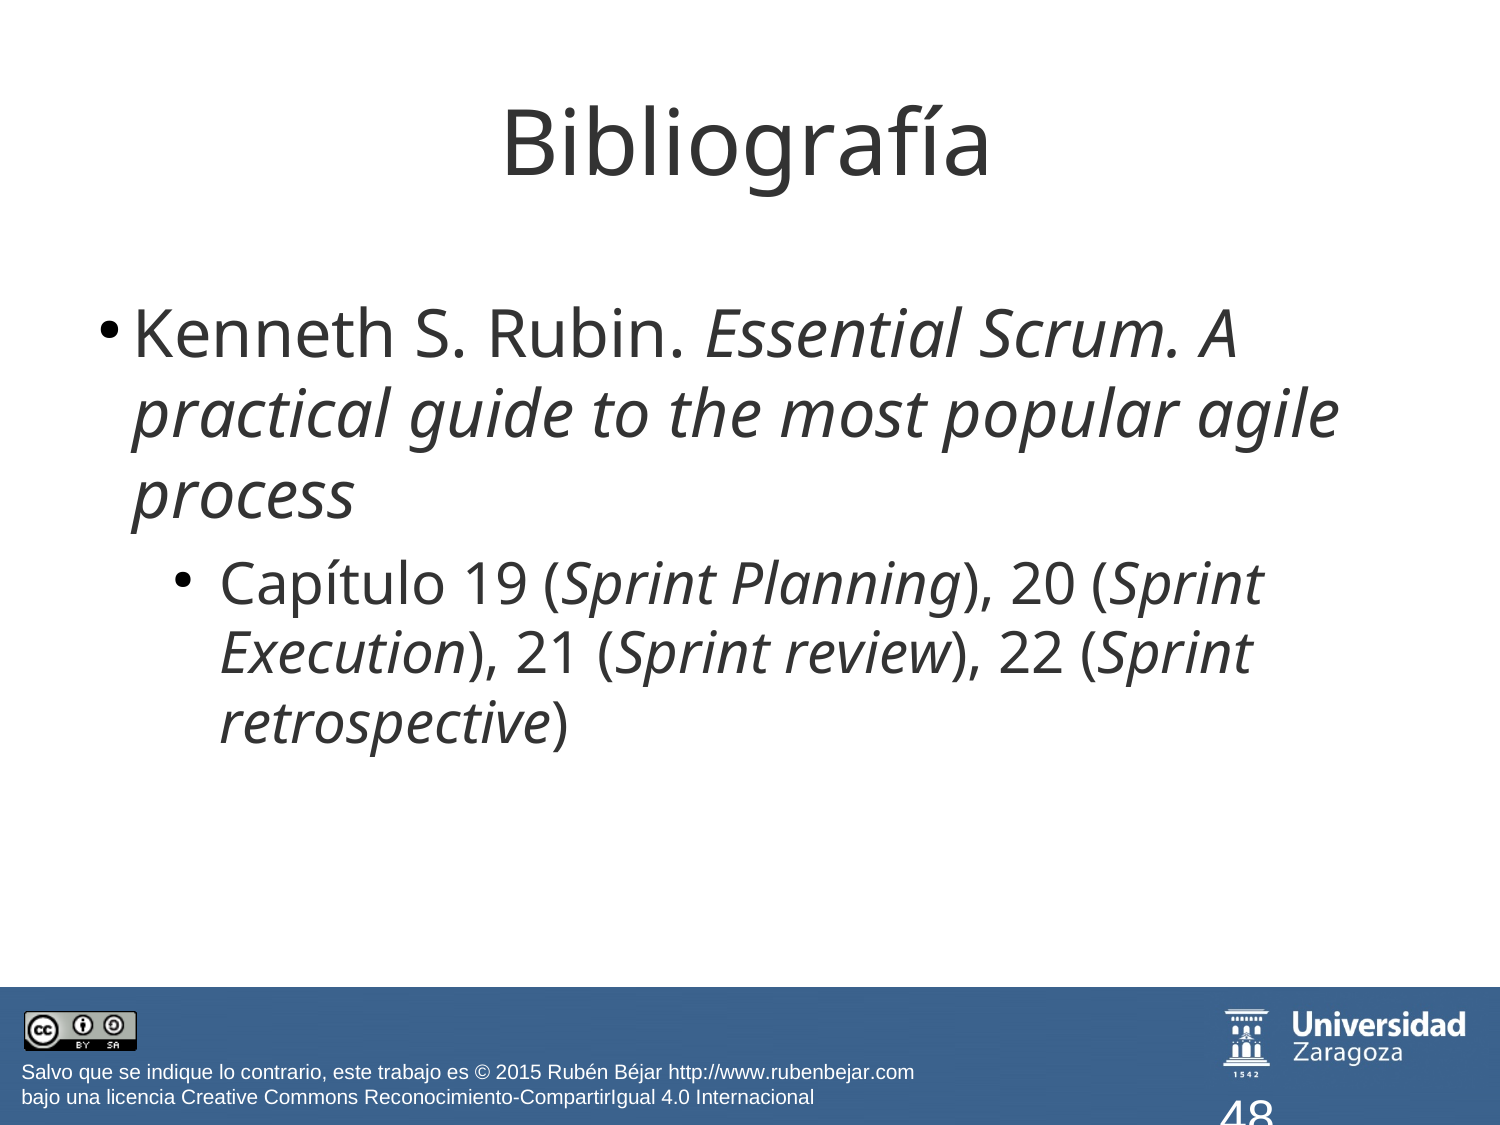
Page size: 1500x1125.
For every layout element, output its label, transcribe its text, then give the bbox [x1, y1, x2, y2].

picture [1254, 1119, 1268, 1125]
picture [1254, 1103, 1267, 1115]
title Bibliografía [74, 21, 1420, 257]
picture [1224, 1107, 1236, 1124]
list Kenneth S. Rubin. Essential Scrum. A practical guide to the most popular agile process Capítulo 19 (Sprint Planning), 20 (Sprint Execution), 21 (Sprint review), 22 (Sprint retrospective) [82, 283, 1418, 957]
picture [0, 987, 1500, 1125]
